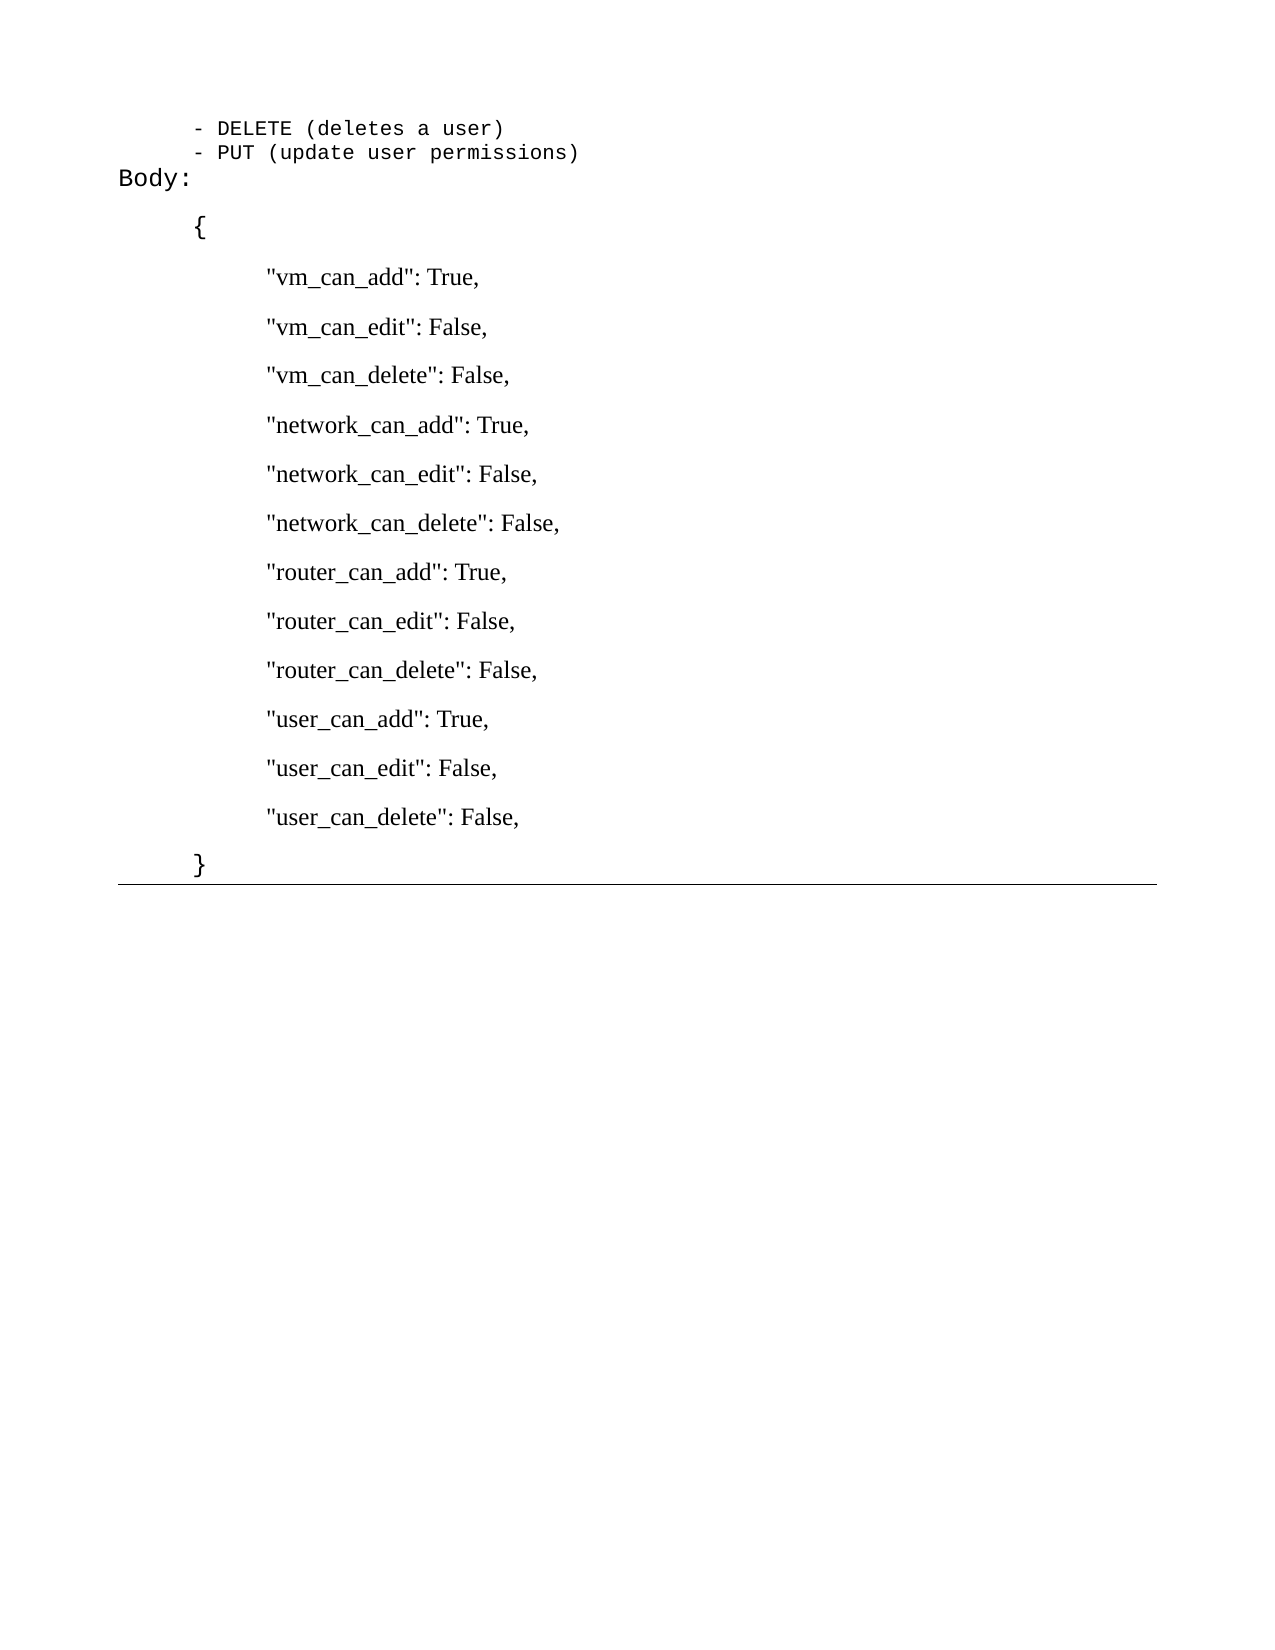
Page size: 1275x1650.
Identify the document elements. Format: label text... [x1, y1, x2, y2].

text "router_can_delete": False, [118, 655, 1157, 684]
text "user_can_edit": False, [118, 753, 1157, 782]
text - PUT (update user permissions) [118, 142, 1157, 165]
text "network_can_add": True, [118, 410, 1157, 438]
text "network_can_edit": False, [118, 459, 1157, 487]
text "user_can_delete": False, [118, 802, 1157, 831]
text - DELETE (deletes a user) [118, 118, 1157, 142]
text "vm_can_delete": False, [118, 361, 1157, 389]
text "vm_can_add": True, [118, 262, 1157, 291]
text { [118, 214, 1157, 242]
text "network_can_delete": False, [118, 508, 1157, 537]
text "router_can_edit": False, [118, 606, 1157, 635]
text "router_can_add": True, [118, 557, 1157, 586]
text } [118, 851, 1157, 884]
text "user_can_add": True, [118, 704, 1157, 733]
text "vm_can_edit": False, [118, 312, 1157, 340]
text Body: [118, 165, 1157, 194]
